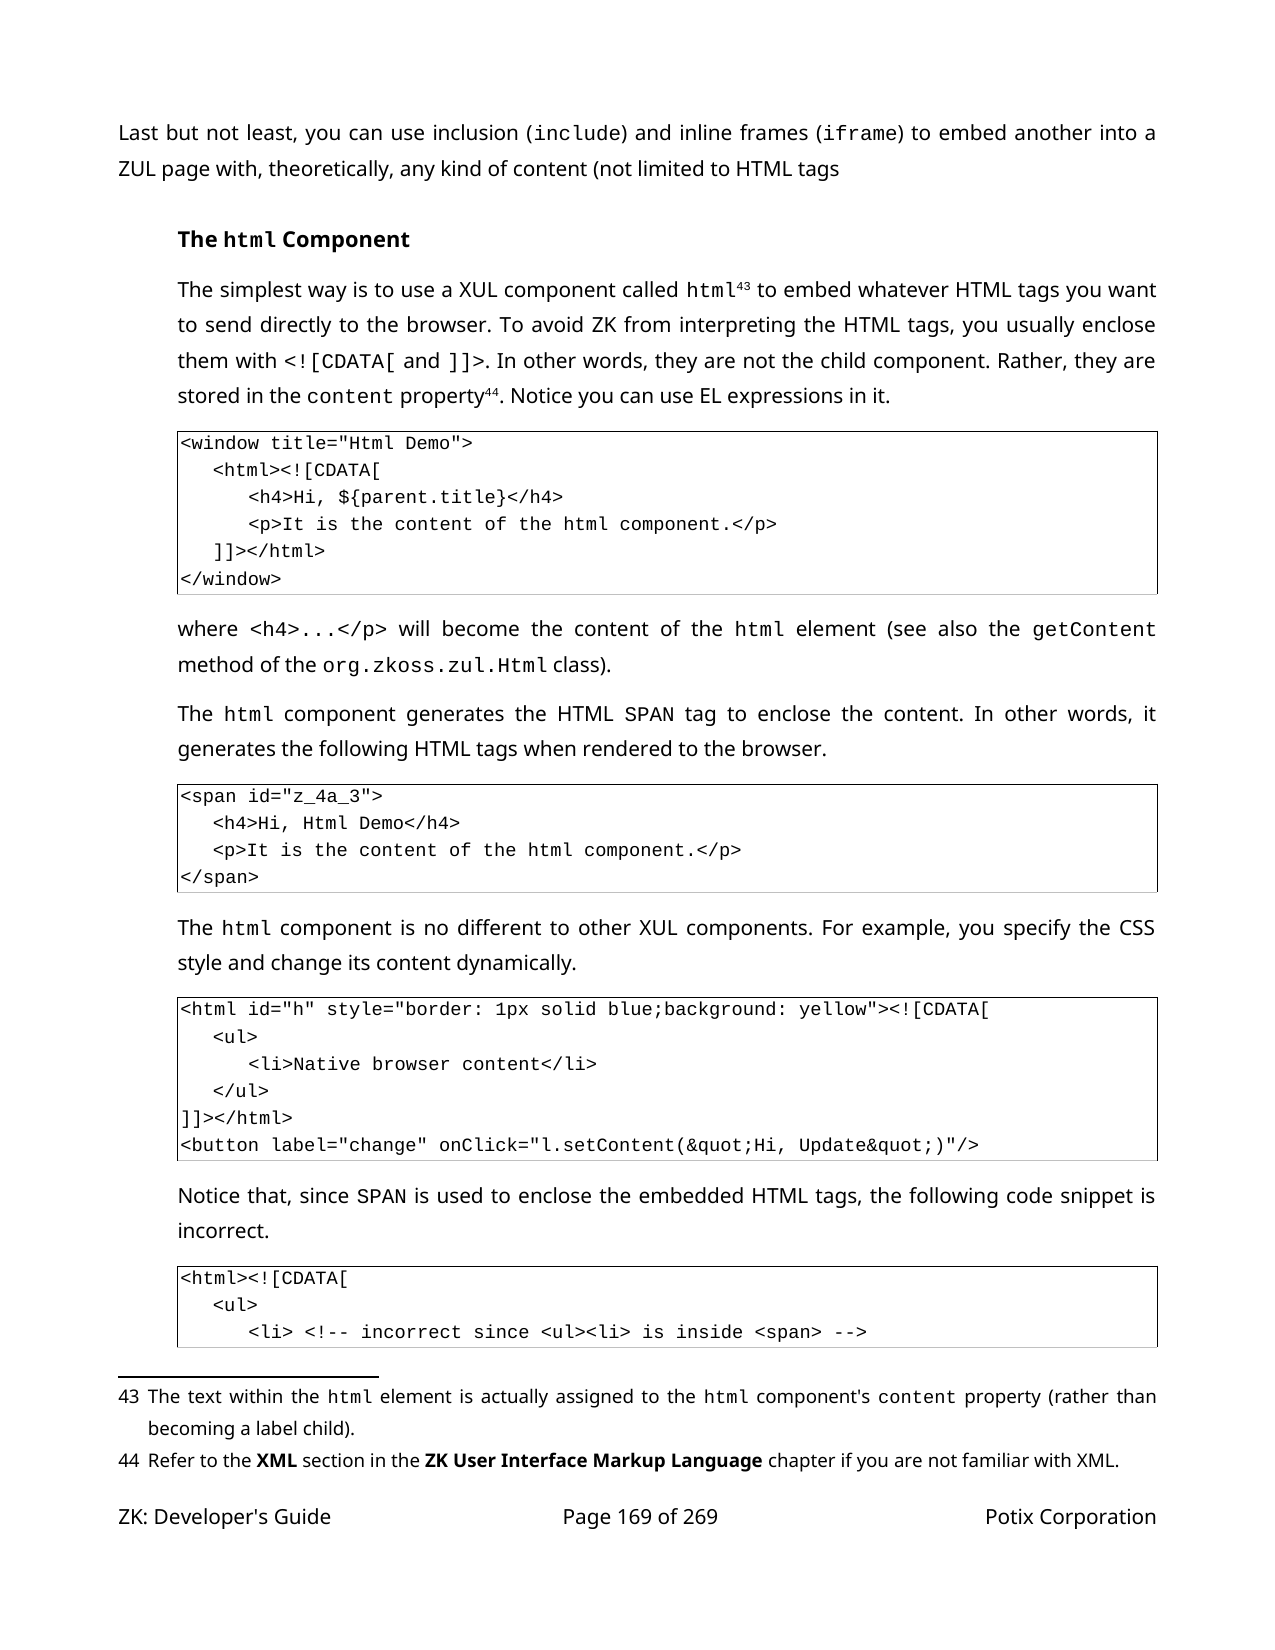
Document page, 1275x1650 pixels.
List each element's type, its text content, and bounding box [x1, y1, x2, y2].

text <ul> [178, 1024, 1157, 1049]
text where <h4>...</p> will become the content of the html element (see also the getContent method of the org.zkoss.zul.Html class). [177, 614, 1157, 678]
text <span id="z_4a_3"> [178, 785, 1157, 808]
subtitle The html Component [177, 224, 1157, 254]
text <p>It is the content of the html component.</p> [178, 838, 1157, 862]
text ]]></html> [178, 539, 1157, 563]
text Last but not least, you can use inclusion (include) and inline frames (iframe) to embed another into a ZUL page with, theoretically, any kind of content (not limited to HTML tags [118, 118, 1157, 182]
text <window title="Html Demo"> [178, 432, 1157, 455]
text <h4>Hi, Html Demo</h4> [178, 811, 1157, 835]
text Refer to the XML section in the ZK User Interface Markup Language chapter if you are not familiar with XML. [118, 1447, 1157, 1473]
text <html><![CDATA[ [178, 458, 1157, 482]
text The html component generates the HTML SPAN tag to enclose the content. In other words, it generates the following HTML tags when rendered to the browser. [177, 699, 1157, 763]
text <p>It is the content of the html component.</p> [178, 512, 1157, 536]
text <li> <!-- incorrect since <ul><li> is inside <span> --> [178, 1320, 1157, 1347]
text </ul> [178, 1079, 1157, 1103]
text <li>Native browser content</li> [178, 1052, 1157, 1076]
text <button label="change" onClick="l.setContent(&quot;Hi, Update&quot;)"/> [178, 1133, 1157, 1160]
text Notice that, since SPAN is used to enclose the embedded HTML tags, the following code snippet is incorrect. [177, 1181, 1157, 1245]
text <h4>Hi, ${parent.title}</h4> [178, 485, 1157, 509]
text </window> [178, 566, 1157, 594]
text <html><![CDATA[ [178, 1267, 1157, 1290]
text The simplest way is to use a XUL component called html to embed whatever HTML tags you want to send directly to the browser. To avoid ZK from interpreting the HTML tags, you usually enclose them with <![CDATA[ and ]]>. In other words, they are not the child component. Rather, they are stored in the content property. Notice you can use EL expressions in it. [177, 275, 1157, 410]
text The html component is no different to other XUL components. For example, you specify the CSS style and change its content dynamically. [177, 913, 1157, 977]
text The text within the html element is actually assigned to the html component's content property (rather than becoming a label child). [118, 1383, 1157, 1441]
text </span> [178, 865, 1157, 892]
text <ul> [178, 1293, 1157, 1317]
text <html id="h" style="border: 1px solid blue;background: yellow"><![CDATA[ [178, 998, 1157, 1022]
text ]]></html> [178, 1106, 1157, 1130]
